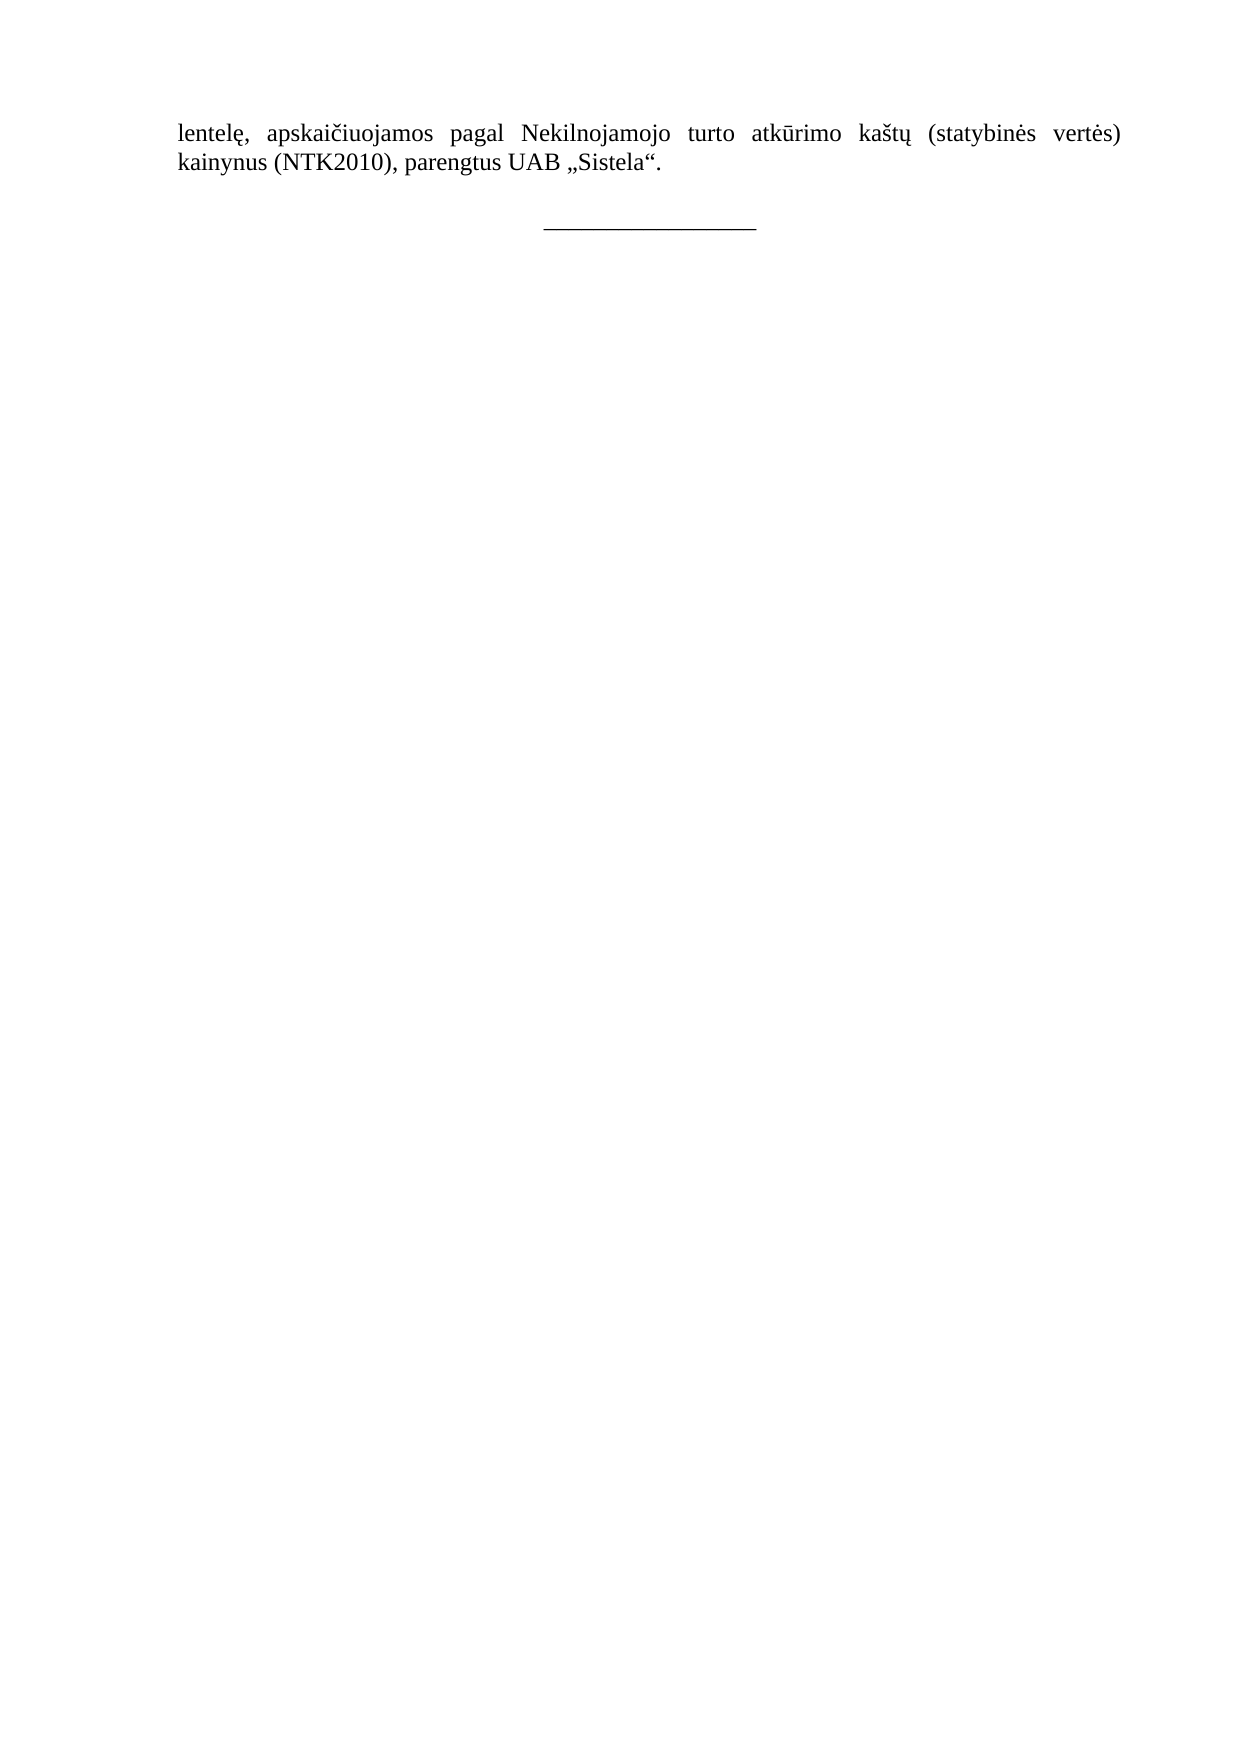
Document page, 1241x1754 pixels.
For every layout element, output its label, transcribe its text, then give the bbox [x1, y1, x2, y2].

text lentelę, apskaičiuojamos pagal Nekilnojamojo turto atkūrimo kaštų (statybinės vertės) kainynus (NTK2010), parengtus UAB „Sistela“. [177, 118, 1122, 176]
text _________________ [177, 204, 1122, 233]
